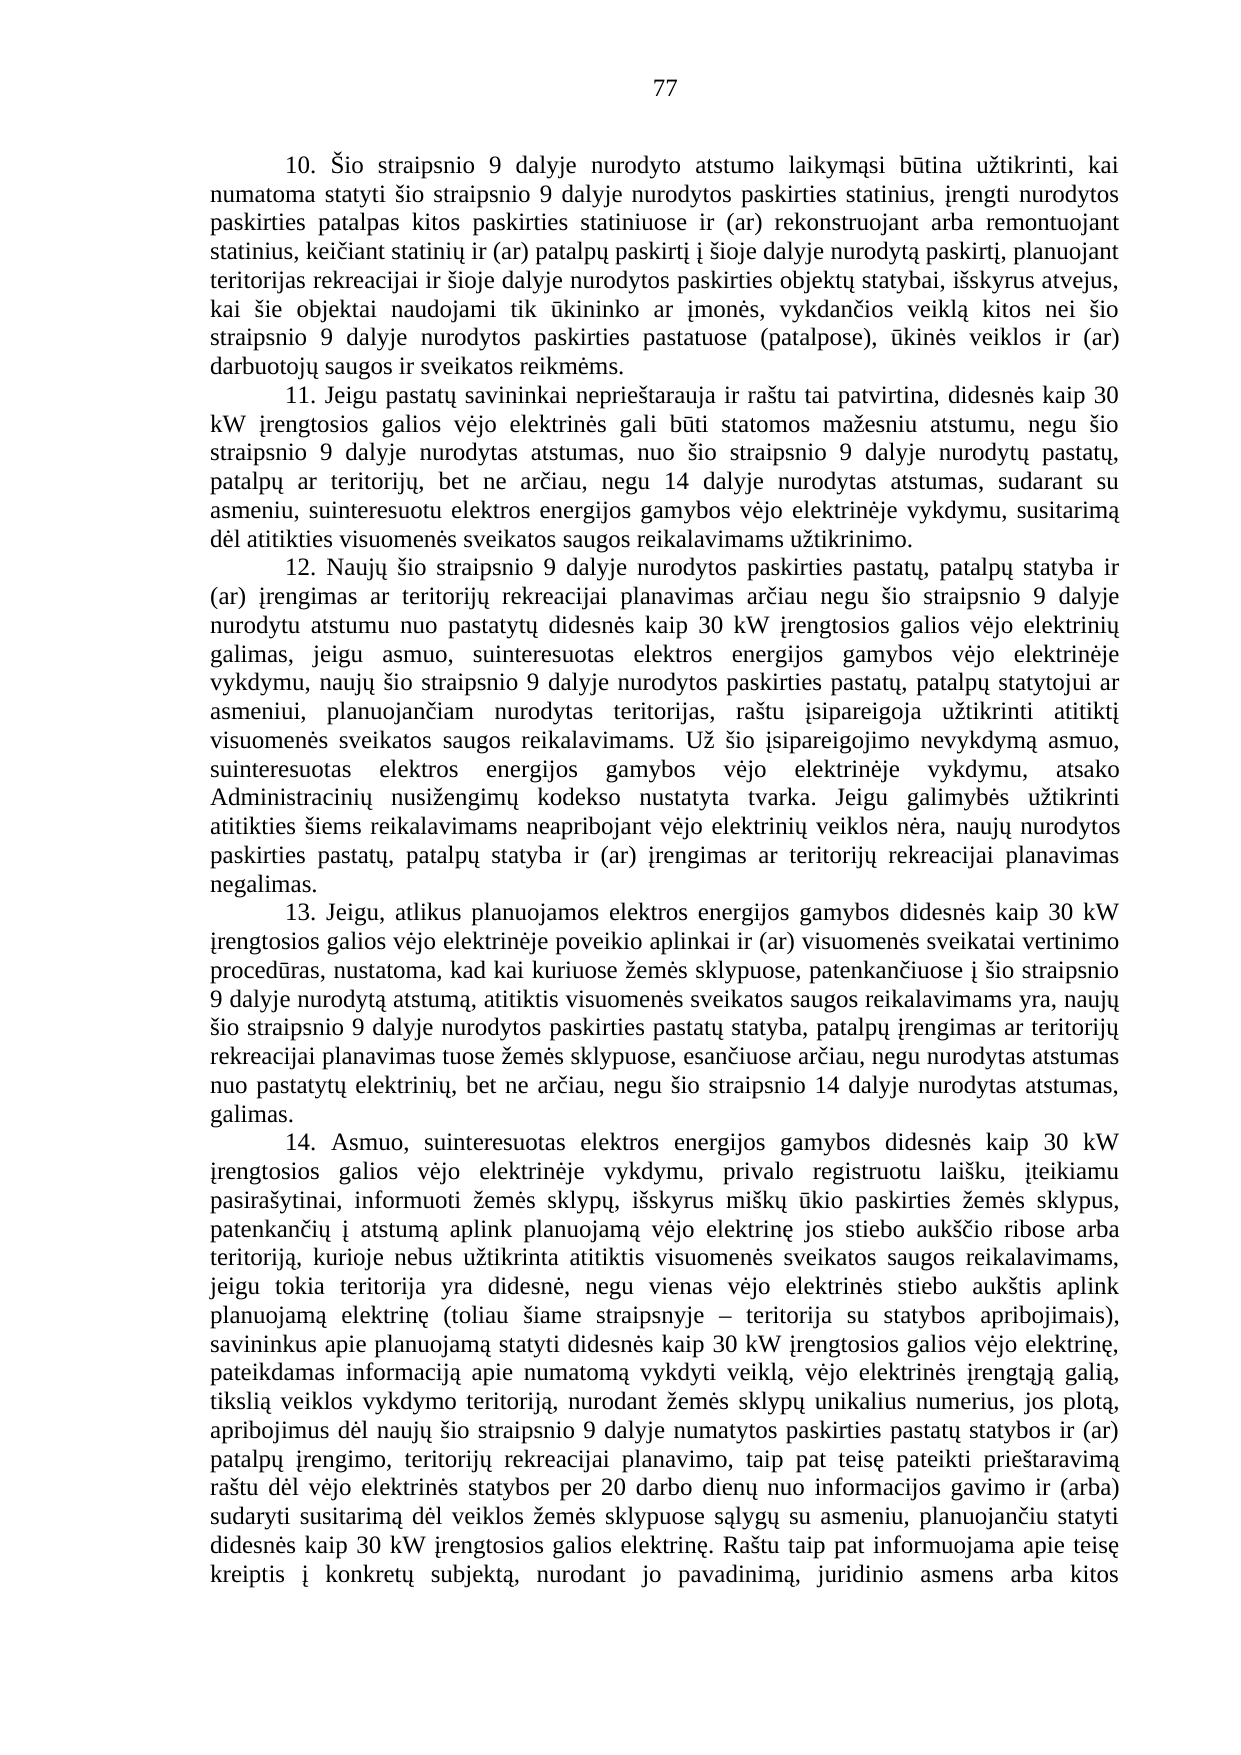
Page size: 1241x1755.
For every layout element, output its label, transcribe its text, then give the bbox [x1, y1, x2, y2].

text 11. Jeigu pastatų savininkai neprieštarauja ir raštu tai patvirtina, didesnės kaip 30 kW įrengtosios galios vėjo elektrinės gali būti statomos mažesniu atstumu, negu šio straipsnio 9 dalyje nurodytas atstumas, nuo šio straipsnio 9 dalyje nurodytų pastatų, patalpų ar teritorijų, bet ne arčiau, negu 14 dalyje nurodytas atstumas, sudarant su asmeniu, suinteresuotu elektros energijos gamybos vėjo elektrinėje vykdymu, susitarimą dėl atitikties visuomenės sveikatos saugos reikalavimams užtikrinimo. [210, 380, 1120, 552]
text 12. Naujų šio straipsnio 9 dalyje nurodytos paskirties pastatų, patalpų statyba ir (ar) įrengimas ar teritorijų rekreacijai planavimas arčiau negu šio straipsnio 9 dalyje nurodytu atstumu nuo pastatytų didesnės kaip 30 kW įrengtosios galios vėjo elektrinių galimas, jeigu asmuo, suinteresuotas elektros energijos gamybos vėjo elektrinėje vykdymu, naujų šio straipsnio 9 dalyje nurodytos paskirties pastatų, patalpų statytojui ar asmeniui, planuojančiam nurodytas teritorijas, raštu įsipareigoja užtikrinti atitiktį visuomenės sveikatos saugos reikalavimams. Už šio įsipareigojimo nevykdymą asmuo, suinteresuotas elektros energijos gamybos vėjo elektrinėje vykdymu, atsako Administracinių nusižengimų kodekso nustatyta tvarka. Jeigu galimybės užtikrinti atitikties šiems reikalavimams neapribojant vėjo elektrinių veiklos nėra, naujų nurodytos paskirties pastatų, patalpų statyba ir (ar) įrengimas ar teritorijų rekreacijai planavimas negalimas. [210, 552, 1120, 897]
text 14. Asmuo, suinteresuotas elektros energijos gamybos didesnės kaip 30 kW įrengtosios galios vėjo elektrinėje vykdymu, privalo registruotu laišku, įteikiamu pasirašytinai, informuoti žemės sklypų, išskyrus miškų ūkio paskirties žemės sklypus, patenkančių į atstumą aplink planuojamą vėjo elektrinę jos stiebo aukščio ribose arba teritoriją, kurioje nebus užtikrinta atitiktis visuomenės sveikatos saugos reikalavimams, jeigu tokia teritorija yra didesnė, negu vienas vėjo elektrinės stiebo aukštis aplink planuojamą elektrinę (toliau šiame straipsnyje – teritorija su statybos apribojimais), savininkus apie planuojamą statyti didesnės kaip 30 kW įrengtosios galios vėjo elektrinę, pateikdamas informaciją apie numatomą vykdyti veiklą, vėjo elektrinės įrengtąją galią, tikslią veiklos vykdymo teritoriją, nurodant žemės sklypų unikalius numerius, jos plotą, apribojimus dėl naujų šio straipsnio 9 dalyje numatytos paskirties pastatų statybos ir (ar) patalpų įrengimo, teritorijų rekreacijai planavimo, taip pat teisę pateikti prieštaravimą raštu dėl vėjo elektrinės statybos per 20 darbo dienų nuo informacijos gavimo ir (arba) sudaryti susitarimą dėl veiklos žemės sklypuose sąlygų su asmeniu, planuojančiu statyti didesnės kaip 30 kW įrengtosios galios elektrinę. Raštu taip pat informuojama apie teisę kreiptis į konkretų subjektą, nurodant jo pavadinimą, juridinio asmens arba kitos [210, 1127, 1120, 1587]
text 10. Šio straipsnio 9 dalyje nurodyto atstumo laikymąsi būtina užtikrinti, kai numatoma statyti šio straipsnio 9 dalyje nurodytos paskirties statinius, įrengti nurodytos paskirties patalpas kitos paskirties statiniuose ir (ar) rekonstruojant arba remontuojant statinius, keičiant statinių ir (ar) patalpų paskirtį į šioje dalyje nurodytą paskirtį, planuojant teritorijas rekreacijai ir šioje dalyje nurodytos paskirties objektų statybai, išskyrus atvejus, kai šie objektai naudojami tik ūkininko ar įmonės, vykdančios veiklą kitos nei šio straipsnio 9 dalyje nurodytos paskirties pastatuose (patalpose), ūkinės veiklos ir (ar) darbuotojų saugos ir sveikatos reikmėms. [210, 150, 1120, 380]
text 13. Jeigu, atlikus planuojamos elektros energijos gamybos didesnės kaip 30 kW įrengtosios galios vėjo elektrinėje poveikio aplinkai ir (ar) visuomenės sveikatai vertinimo procedūras, nustatoma, kad kai kuriuose žemės sklypuose, patenkančiuose į šio straipsnio 9 dalyje nurodytą atstumą, atitiktis visuomenės sveikatos saugos reikalavimams yra, naujų šio straipsnio 9 dalyje nurodytos paskirties pastatų statyba, patalpų įrengimas ar teritorijų rekreacijai planavimas tuose žemės sklypuose, esančiuose arčiau, negu nurodytas atstumas nuo pastatytų elektrinių, bet ne arčiau, negu šio straipsnio 14 dalyje nurodytas atstumas, galimas. [210, 897, 1120, 1127]
